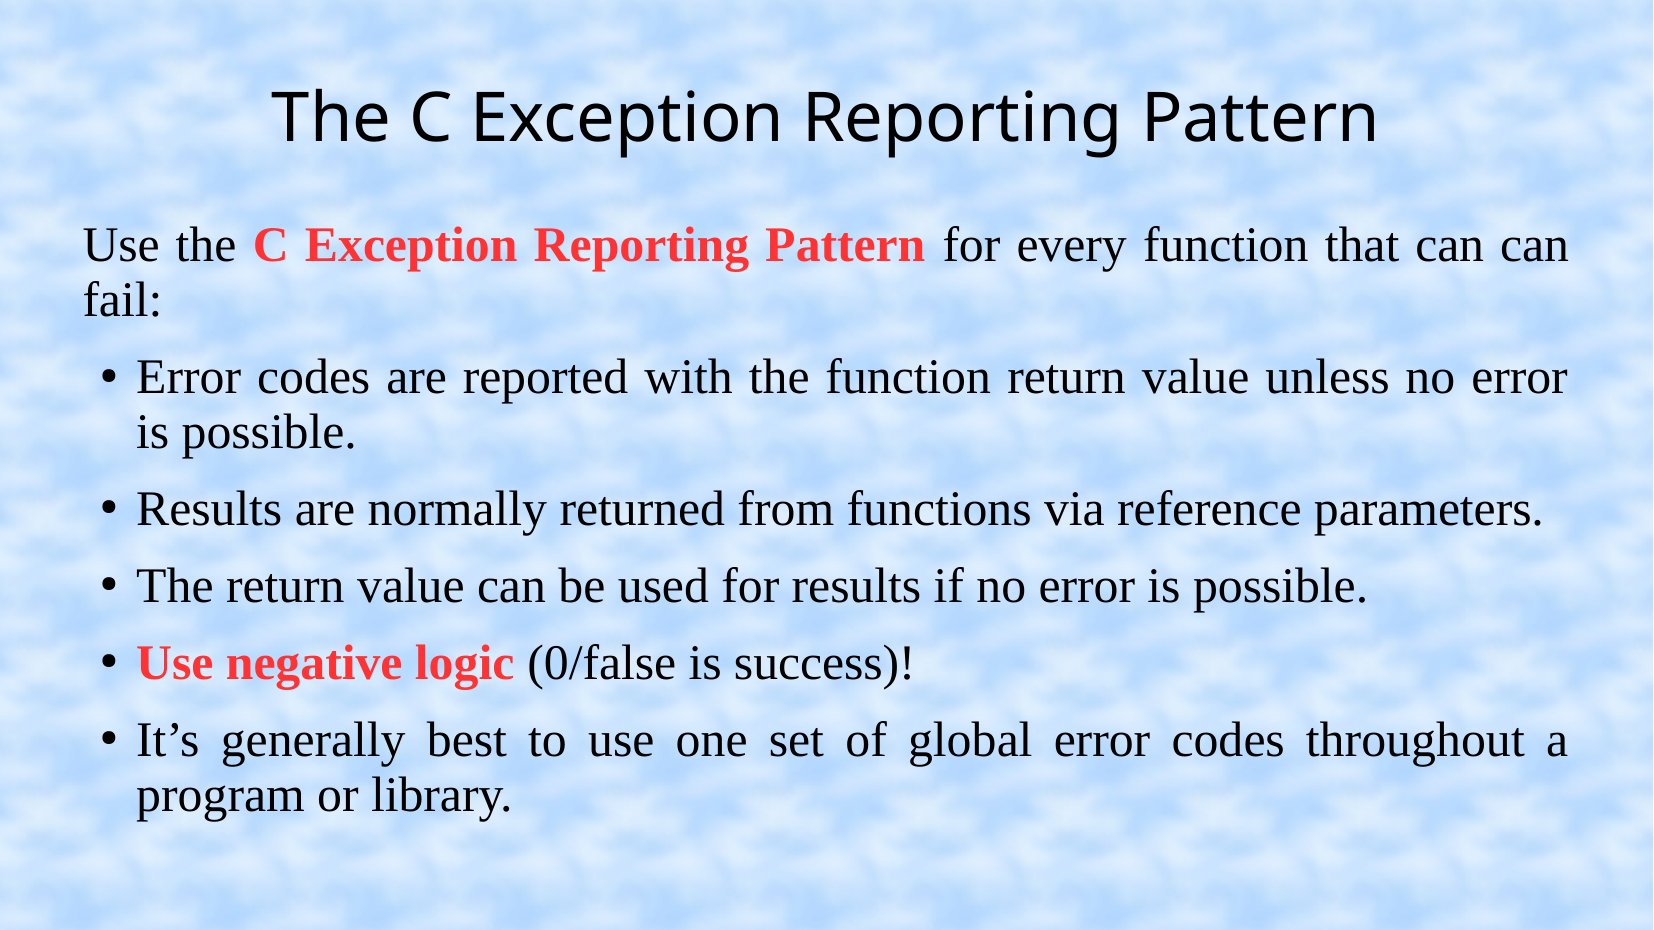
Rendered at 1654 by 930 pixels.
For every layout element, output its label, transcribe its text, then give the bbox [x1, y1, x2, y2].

picture [0, 0, 1654, 930]
list Use the C Exception Reporting Pattern for every function that can can fail: Error codes are reported with the function return value unless no error is possible. Results are normally returned from functions via reference parameters. The return value can be used for results if no error is possible. Use negative logic (0/false is success)! It’s generally best to use one set of global error codes throughout a program or library. [82, 217, 1571, 841]
title The C Exception Reporting Pattern [82, 36, 1571, 193]
